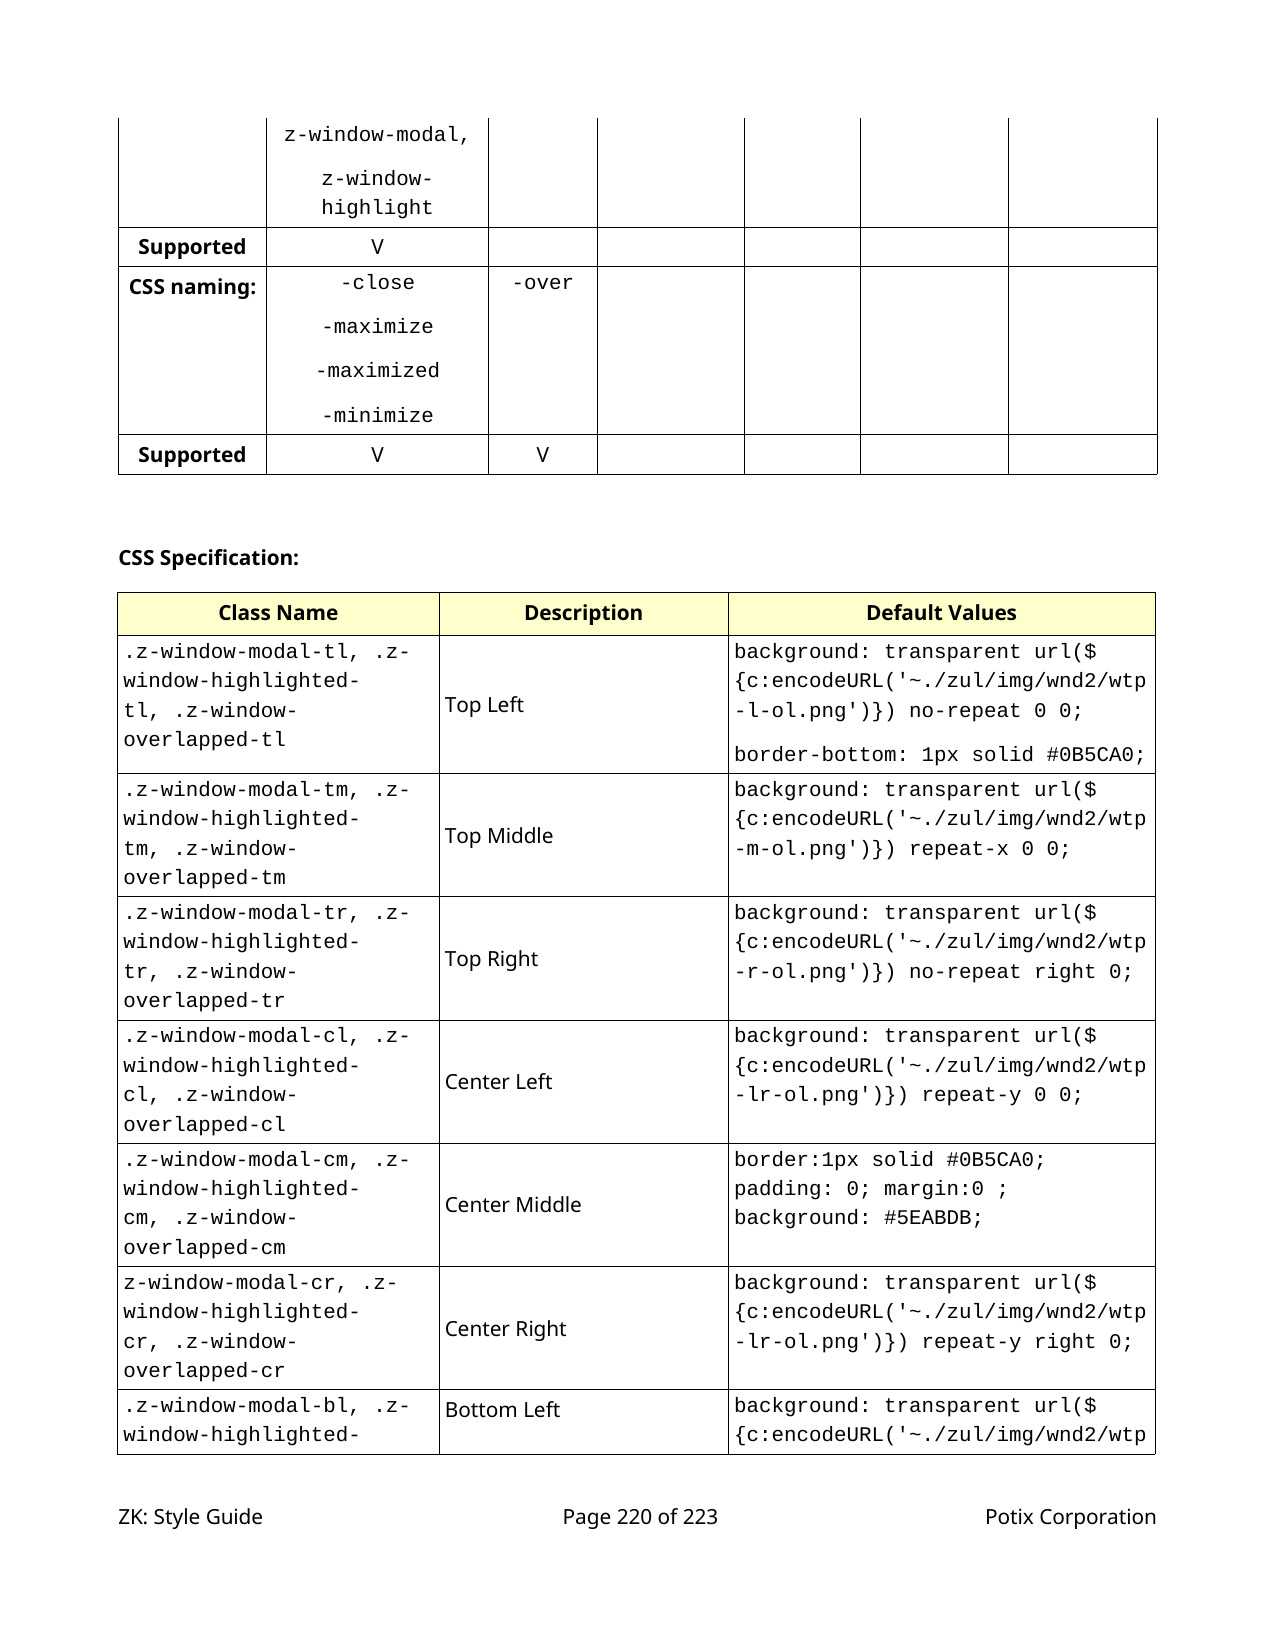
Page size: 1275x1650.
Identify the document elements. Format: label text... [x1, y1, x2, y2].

table_cell [861, 118, 1008, 227]
table_cell [745, 435, 860, 474]
table_cell z-window-modal-cr, .z-window-highlighted-cr, .z-window-overlapped-cr [118, 1267, 439, 1389]
table_cell background: transparent url(${c:encodeURL('~./zul/img/wnd2/wtp-m-ol.png')}) repeat-x 0 0; [729, 774, 1155, 896]
table_cell [489, 228, 597, 266]
table_cell background: transparent url(${c:encodeURL('~./zul/img/wnd2/wtp- [729, 1390, 1155, 1454]
table_cell Top Right [440, 897, 728, 1020]
table_cell V [267, 435, 488, 474]
table_cell [598, 118, 744, 227]
table_cell Top Middle [440, 774, 728, 896]
table_cell [861, 435, 1008, 474]
table_cell Center Right [440, 1267, 728, 1389]
table_cell .z-window-modal-cl, .z-window-highlighted-cl, .z-window-overlapped-cl [118, 1021, 439, 1143]
table_cell border:1px solid #0B5CA0; padding: 0; margin:0 ; background: #5EABDB; [729, 1144, 1155, 1266]
table_cell Bottom Left [440, 1390, 728, 1454]
table_cell V [267, 228, 488, 266]
table_cell Supported [119, 435, 266, 474]
table_cell Center Middle [440, 1144, 728, 1266]
table_header Class Name [118, 593, 439, 635]
table_cell V [489, 435, 597, 474]
table_cell .z-window-modal-tl, .z-window-highlighted-tl, .z-window-overlapped-tl [118, 636, 439, 773]
text CSS Specification: [118, 543, 1157, 572]
table_cell -close -maximize -maximized -minimize [267, 267, 488, 434]
table_header Description [440, 593, 728, 635]
table_cell background: transparent url(${c:encodeURL('~./zul/img/wnd2/wtp-lr-ol.png')}) repeat-y right 0; [729, 1267, 1155, 1389]
table_cell [598, 435, 744, 474]
table_cell [745, 228, 860, 266]
table_cell background: transparent url(${c:encodeURL('~./zul/img/wnd2/wtp-lr-ol.png')}) repeat-y 0 0; [729, 1021, 1155, 1143]
table_cell z-window-modal, z-window-highlight [267, 118, 488, 227]
table_cell [598, 267, 744, 434]
table_cell [1009, 435, 1157, 474]
table_cell -over [489, 267, 597, 434]
table_cell [745, 118, 860, 227]
table_cell Center Left [440, 1021, 728, 1143]
table_cell [598, 228, 744, 266]
table_header Default Values [729, 593, 1155, 635]
table_cell [1009, 118, 1157, 227]
table_cell .z-window-modal-tr, .z-window-highlighted-tr, .z-window-overlapped-tr [118, 897, 439, 1020]
table_cell CSS naming: [119, 267, 266, 434]
table_cell [745, 267, 860, 434]
table_cell [861, 228, 1008, 266]
table_cell [119, 118, 266, 227]
table_cell background: transparent url(${c:encodeURL('~./zul/img/wnd2/wtp-r-ol.png')}) no-repeat right 0; [729, 897, 1155, 1020]
table_cell .z-window-modal-cm, .z-window-highlighted-cm, .z-window-overlapped-cm [118, 1144, 439, 1266]
table_cell [861, 267, 1008, 434]
table_cell [1009, 228, 1157, 266]
table_cell Supported [119, 228, 266, 266]
table_cell .z-window-modal-bl, .z-window-highlighted- [118, 1390, 439, 1454]
table_cell [489, 118, 597, 227]
table_cell .z-window-modal-tm, .z-window-highlighted-tm, .z-window-overlapped-tm [118, 774, 439, 896]
table_cell [1009, 267, 1157, 434]
table_cell background: transparent url(${c:encodeURL('~./zul/img/wnd2/wtp-l-ol.png')}) no-repeat 0 0; border-bottom: 1px solid #0B5CA0; [729, 636, 1155, 773]
table_cell Top Left [440, 636, 728, 773]
